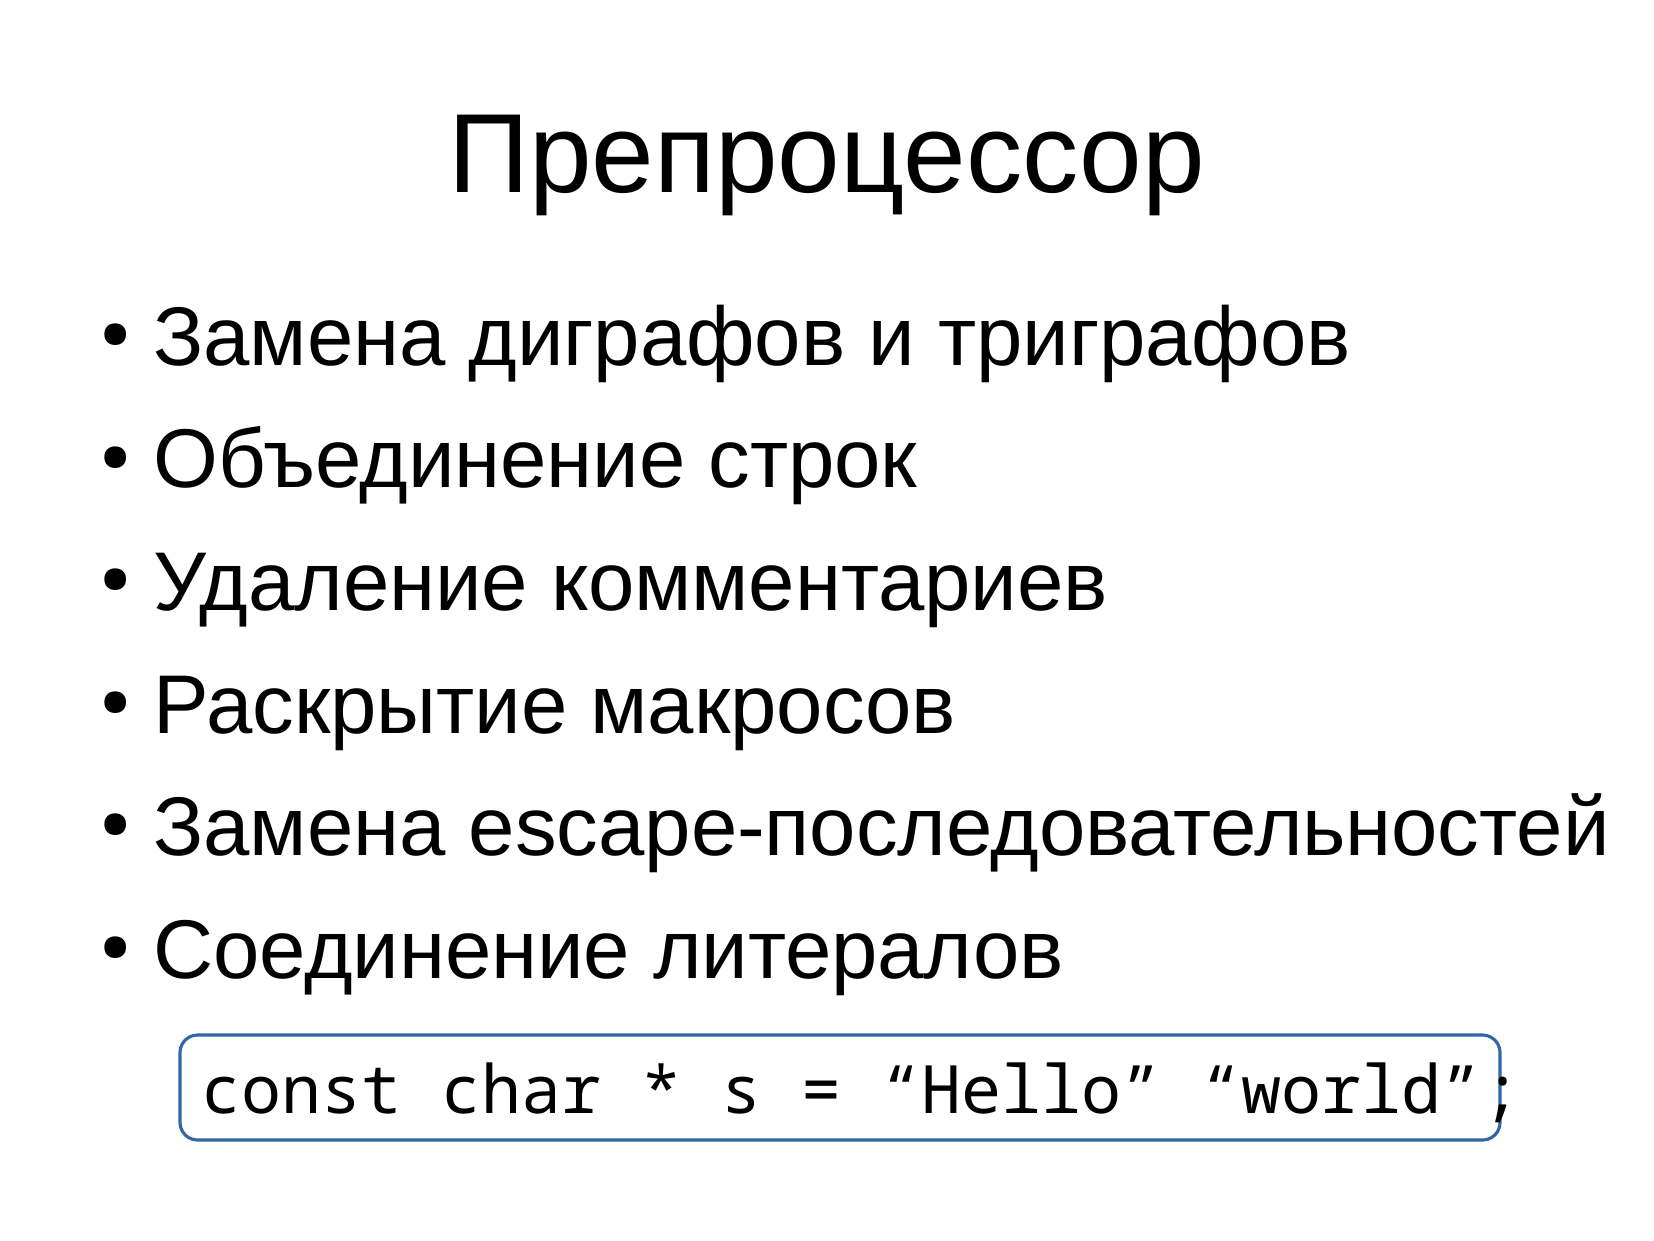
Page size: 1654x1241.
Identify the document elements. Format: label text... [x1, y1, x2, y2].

title Препроцессор [82, 49, 1571, 257]
list Замена диграфов и триграфов Объединение строк Удаление комментариев Раскрытие макросов Замена escape-последовательностей Соединение литералов [82, 290, 1636, 1171]
text_box const char * s = “Hello” “world”; [180, 1035, 1501, 1141]
